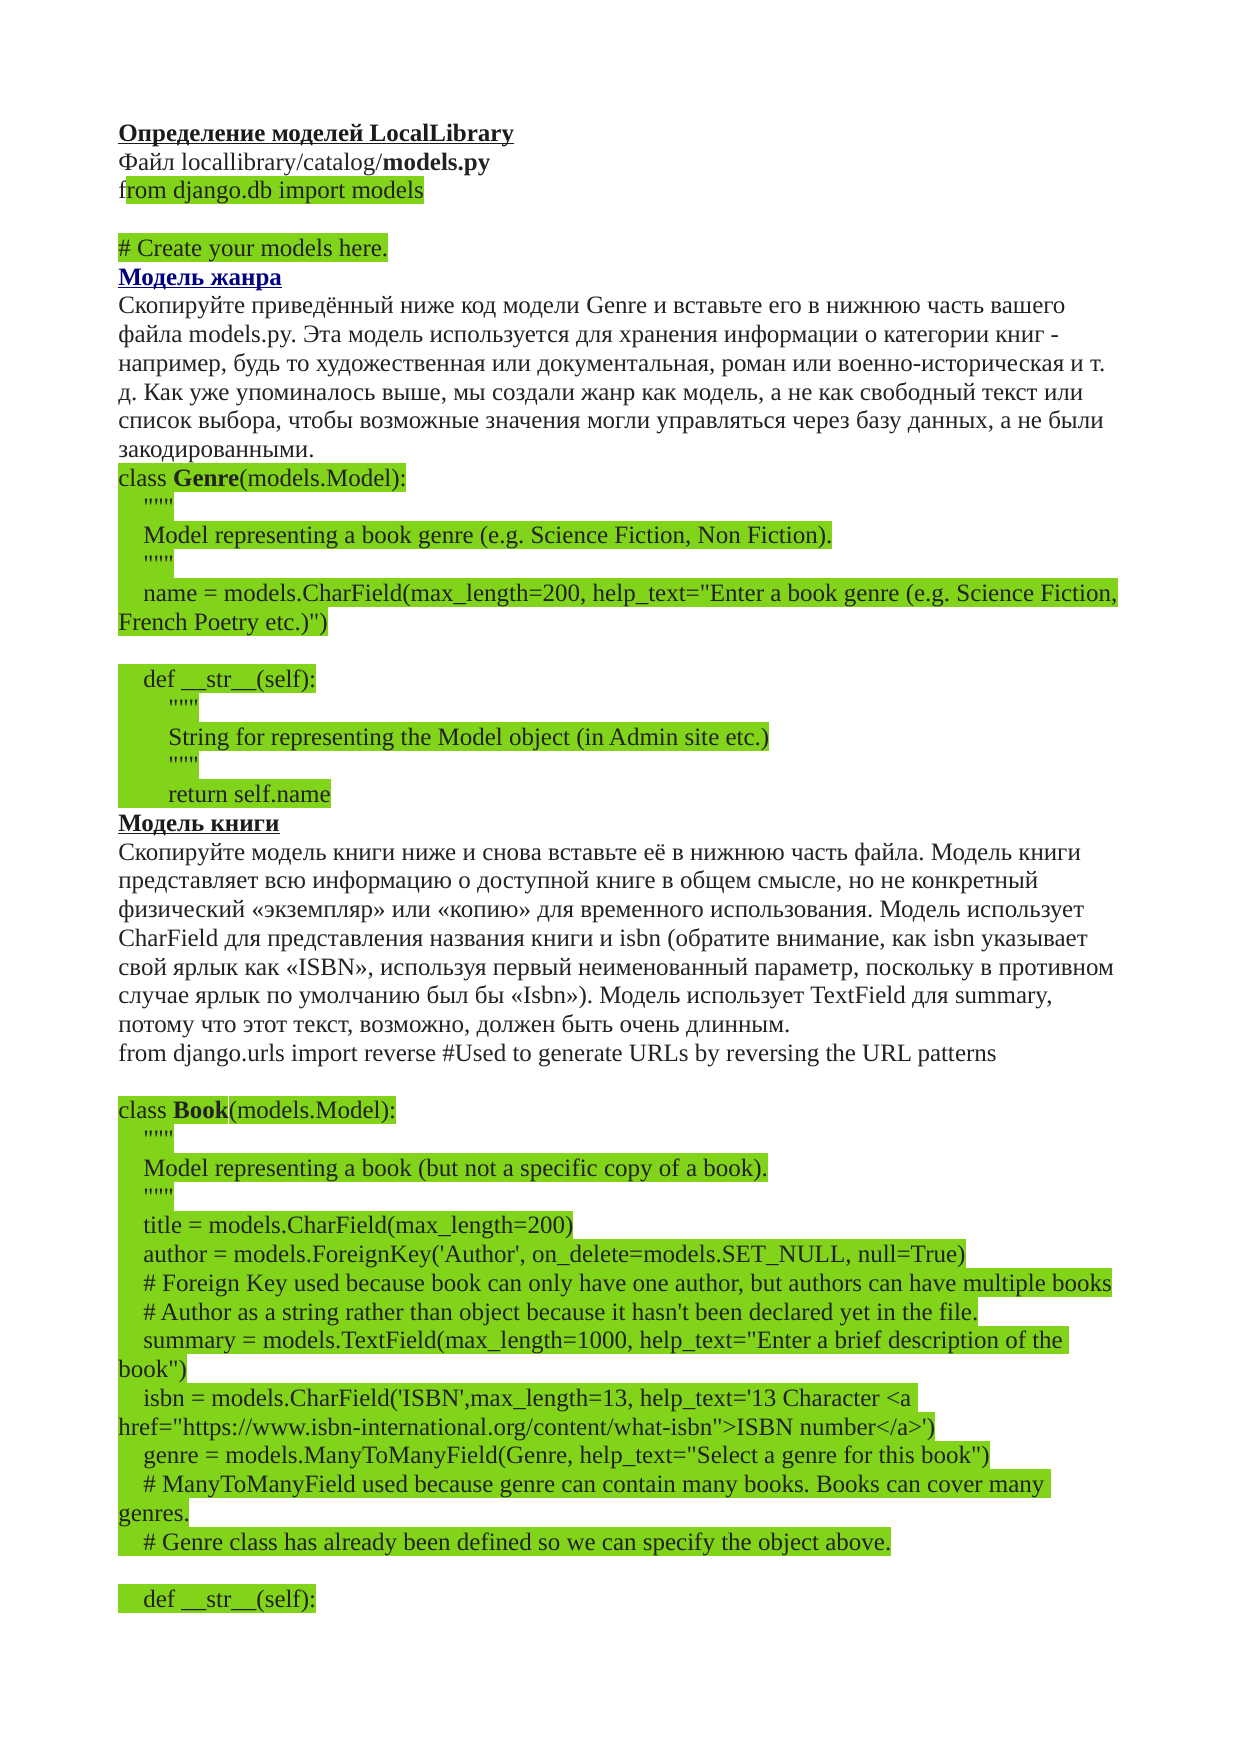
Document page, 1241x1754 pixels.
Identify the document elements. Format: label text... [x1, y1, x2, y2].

text Model representing a book genre (e.g. Science Fiction, Non Fiction). [118, 521, 1122, 549]
text Файл locallibrary/catalog/models.py [118, 147, 1122, 176]
text from django.urls import reverse #Used to generate URLs by reversing the URL patterns [118, 1038, 1122, 1067]
text Модель жанра [118, 262, 1122, 291]
text Скопируйте приведённый ниже код модели Genre и вставьте его в нижнюю часть вашего файла models.py. Эта модель используется для хранения информации о категории книг - например, будь то художественная или документальная, роман или военно-историческая и т. д. Как уже упоминалось выше, мы создали жанр как модель, а не как свободный текст или список выбора, чтобы возможные значения могли управляться через базу данных, а не были закодированными. [118, 291, 1122, 463]
text def __str__(self): [118, 1584, 1122, 1613]
text """ [118, 549, 1122, 578]
text name = models.CharField(max_length=200, help_text="Enter a book genre (e.g. Science Fiction, French Poetry etc.)") [118, 578, 1122, 636]
text # Foreign Key used because book can only have one author, but authors can have multiple books [118, 1268, 1122, 1297]
text isbn = models.CharField('ISBN',max_length=13, help_text='13 Character <a href="https://www.isbn-international.org/content/what-isbn">ISBN number</a>') [118, 1383, 1122, 1441]
text """ [118, 751, 1122, 779]
text summary = models.TextField(max_length=1000, help_text="Enter a brief description of the book") [118, 1326, 1122, 1383]
text """ [118, 492, 1122, 521]
text class Genre(models.Model): [118, 463, 1122, 492]
text # Author as a string rather than object because it hasn't been declared yet in the file. [118, 1297, 1122, 1326]
text # Create your models here. [118, 233, 1122, 262]
text # Genre class has already been defined so we can specify the object above. [118, 1527, 1122, 1556]
text String for representing the Model object (in Admin site etc.) [118, 722, 1122, 751]
text """ [118, 693, 1122, 722]
text title = models.CharField(max_length=200) [118, 1211, 1122, 1239]
text genre = models.ManyToManyField(Genre, help_text="Select a genre for this book") [118, 1441, 1122, 1469]
text Скопируйте модель книги ниже и снова вставьте её в нижнюю часть файла. Модель книги представляет всю информацию о доступной книге в общем смысле, но не конкретный физический «экземпляр» или «копию» для временного использования. Модель использует CharField для представления названия книги и isbn (обратите внимание, как isbn указывает свой ярлык как «ISBN», используя первый неименованный параметр, поскольку в противном случае ярлык по умолчанию был бы «Isbn»). Модель использует TextField для summary, потому что этот текст, возможно, должен быть очень длинным. [118, 837, 1122, 1038]
text Model representing a book (but not a specific copy of a book). [118, 1153, 1122, 1182]
subtitle Модель книги [118, 808, 1122, 837]
text """ [118, 1124, 1122, 1153]
text # ManyToManyField used because genre can contain many books. Books can cover many genres. [118, 1469, 1122, 1527]
text """ [118, 1182, 1122, 1211]
text from django.db import models [118, 176, 1122, 204]
text author = models.ForeignKey('Author', on_delete=models.SET_NULL, null=True) [118, 1239, 1122, 1268]
text return self.name [118, 779, 1122, 808]
text class Book(models.Model): [118, 1096, 1122, 1124]
subtitle Определение моделей LocalLibrary [118, 118, 1122, 147]
text def __str__(self): [118, 664, 1122, 693]
